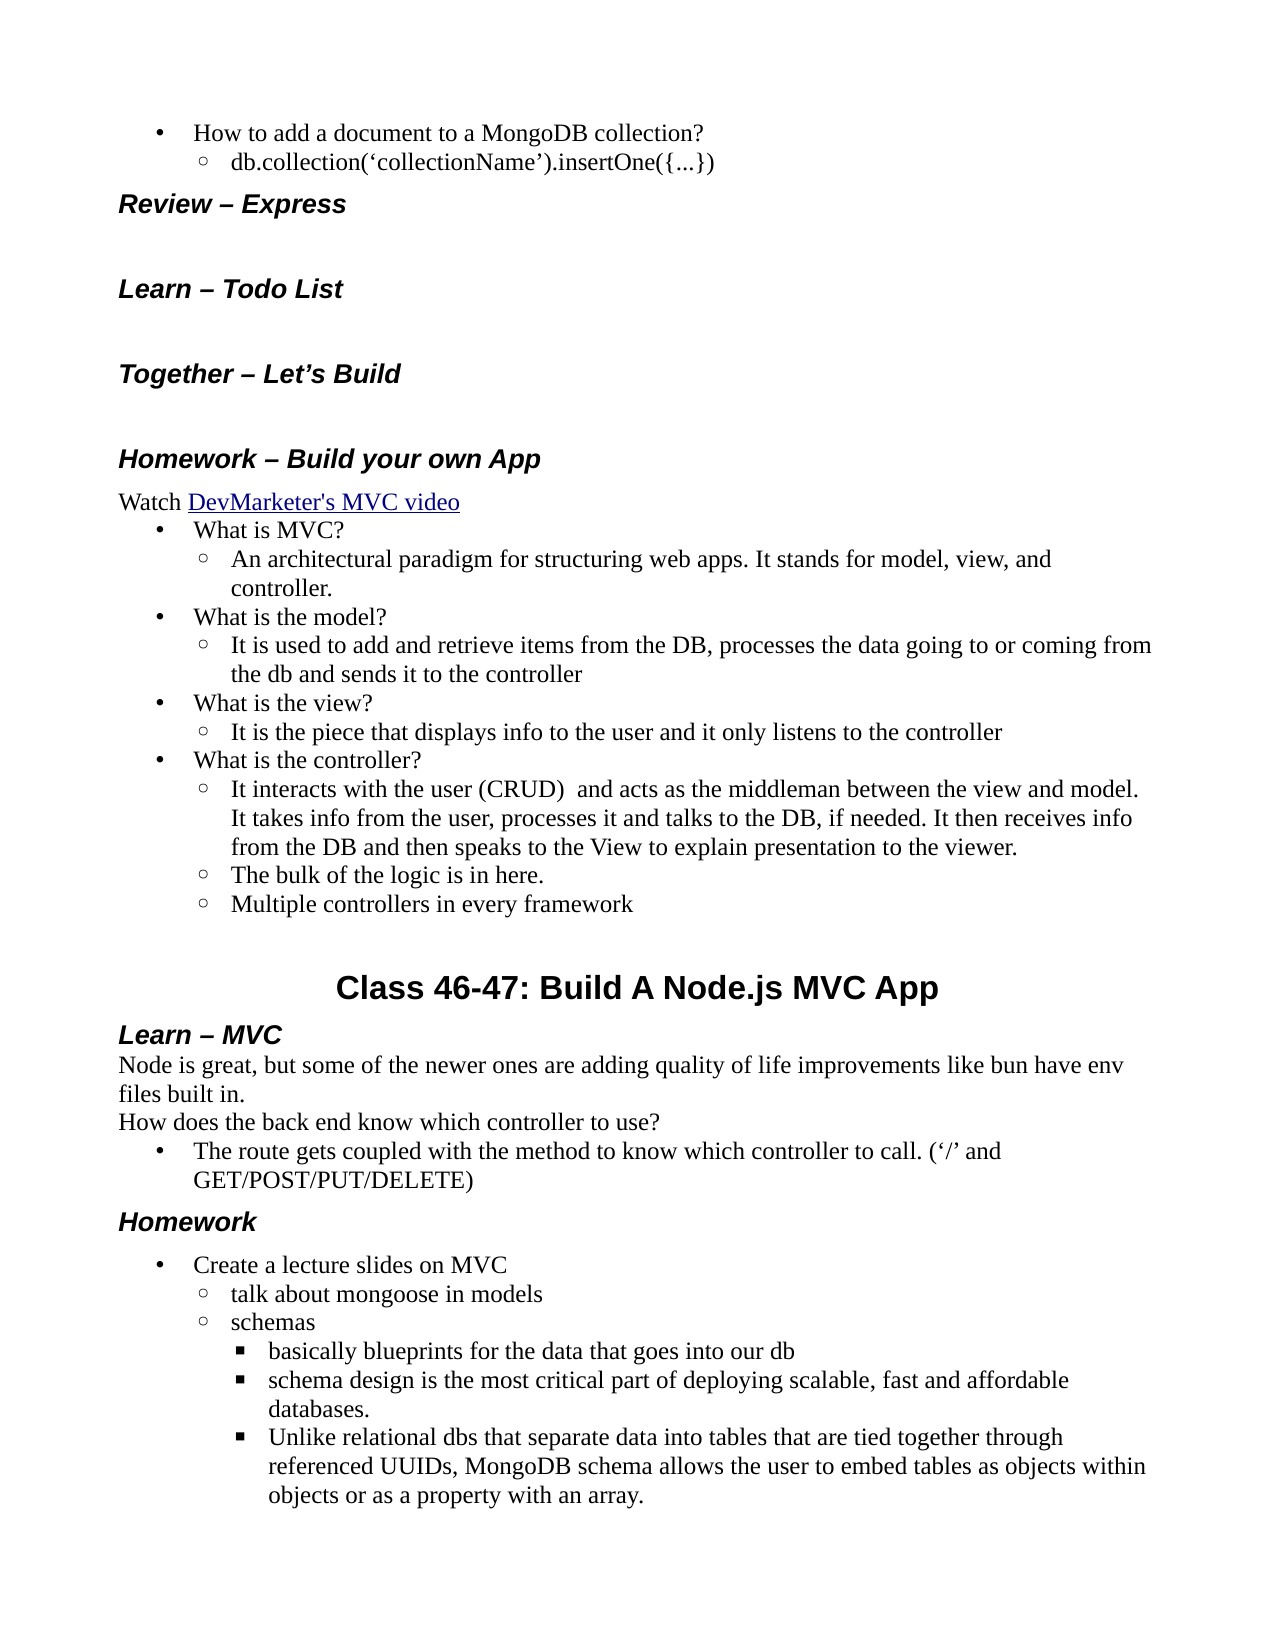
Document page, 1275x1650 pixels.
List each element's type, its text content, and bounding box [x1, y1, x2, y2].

text Node is great, but some of the newer ones are adding quality of life improvements like bun have env files built in. [118, 1050, 1157, 1107]
subtitle Learn – MVC [118, 1019, 1157, 1050]
list What is the view? [156, 688, 1157, 717]
text How does the back end know which controller to use? [118, 1107, 1157, 1136]
subtitle Learn – Todo List [118, 273, 1157, 304]
list Unlike relational dbs that separate data into tables that are tied together through referenced UUIDs, MongoDB schema allows the user to embed tables as objects within objects or as a property with an array. [231, 1422, 1157, 1509]
subtitle Together – Let’s Build [118, 358, 1157, 389]
list db.collection(‘collectionName’).insertOne({...}) [193, 147, 1157, 176]
subtitle Review – Express [118, 188, 1157, 219]
list The route gets coupled with the method to know which controller to call. (‘/’ and GET/POST/PUT/DELETE) [156, 1136, 1157, 1194]
list It is the piece that displays info to the user and it only listens to the controller [193, 717, 1157, 746]
list An architectural paradigm for structuring web apps. It stands for model, view, and controller. [193, 544, 1157, 602]
text Watch DevMarketer's MVC video [118, 487, 1157, 516]
list basically blueprints for the data that goes into our db [231, 1336, 1157, 1365]
list What is the controller? [156, 746, 1157, 774]
list It is used to add and retrieve items from the DB, processes the data going to or coming from the db and sends it to the controller [193, 631, 1157, 688]
list It interacts with the user (CRUD) and acts as the middleman between the view and model. It takes info from the user, processes it and talks to the DB, if needed. It then receives info from the DB and then speaks to the View to explain presentation to the viewer. [193, 774, 1157, 861]
list Create a lecture slides on MVC [156, 1250, 1157, 1279]
subtitle Homework – Build your own App [118, 443, 1157, 474]
list talk about mongoose in models [193, 1279, 1157, 1307]
list What is MVC? [156, 516, 1157, 544]
subtitle Class 46-47: Build A Node.js MVC App [118, 968, 1157, 1006]
list The bulk of the logic is in here. [193, 861, 1157, 889]
list Multiple controllers in every framework [193, 889, 1157, 918]
list schemas [193, 1307, 1157, 1336]
list What is the model? [156, 602, 1157, 631]
list schema design is the most critical part of deploying scalable, fast and affordable databases. [231, 1365, 1157, 1422]
subtitle Homework [118, 1206, 1157, 1237]
list How to add a document to a MongoDB collection? [156, 118, 1157, 147]
